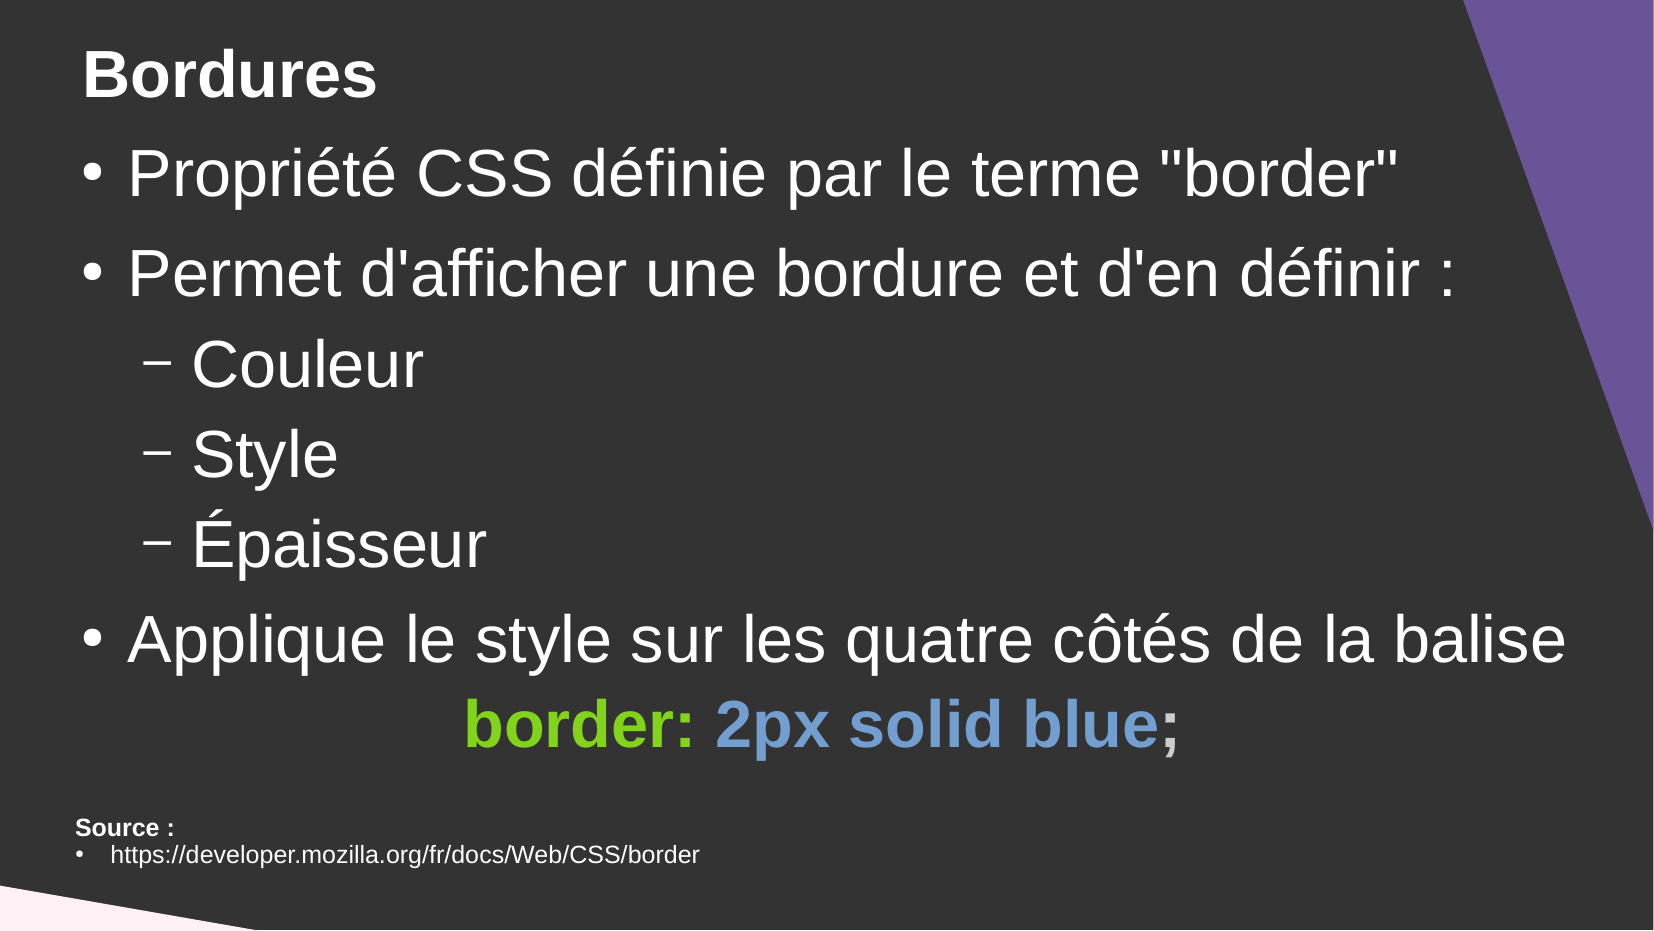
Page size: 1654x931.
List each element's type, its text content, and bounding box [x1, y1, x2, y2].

title Bordures [82, 37, 1571, 112]
list Propriété CSS définie par le terme "border" Permet d'afficher une bordure et d'en définir : Couleur Style Épaisseur Applique le style sur les quatre côtés de la balise [64, 135, 1604, 683]
text_box Source : https://developer.mozilla.org/fr/docs/Web/CSS/border [60, 805, 1546, 913]
text_box [1463, 0, 1654, 533]
text_box [0, 885, 261, 931]
text_box border: 2px solid blue; [448, 679, 1205, 770]
